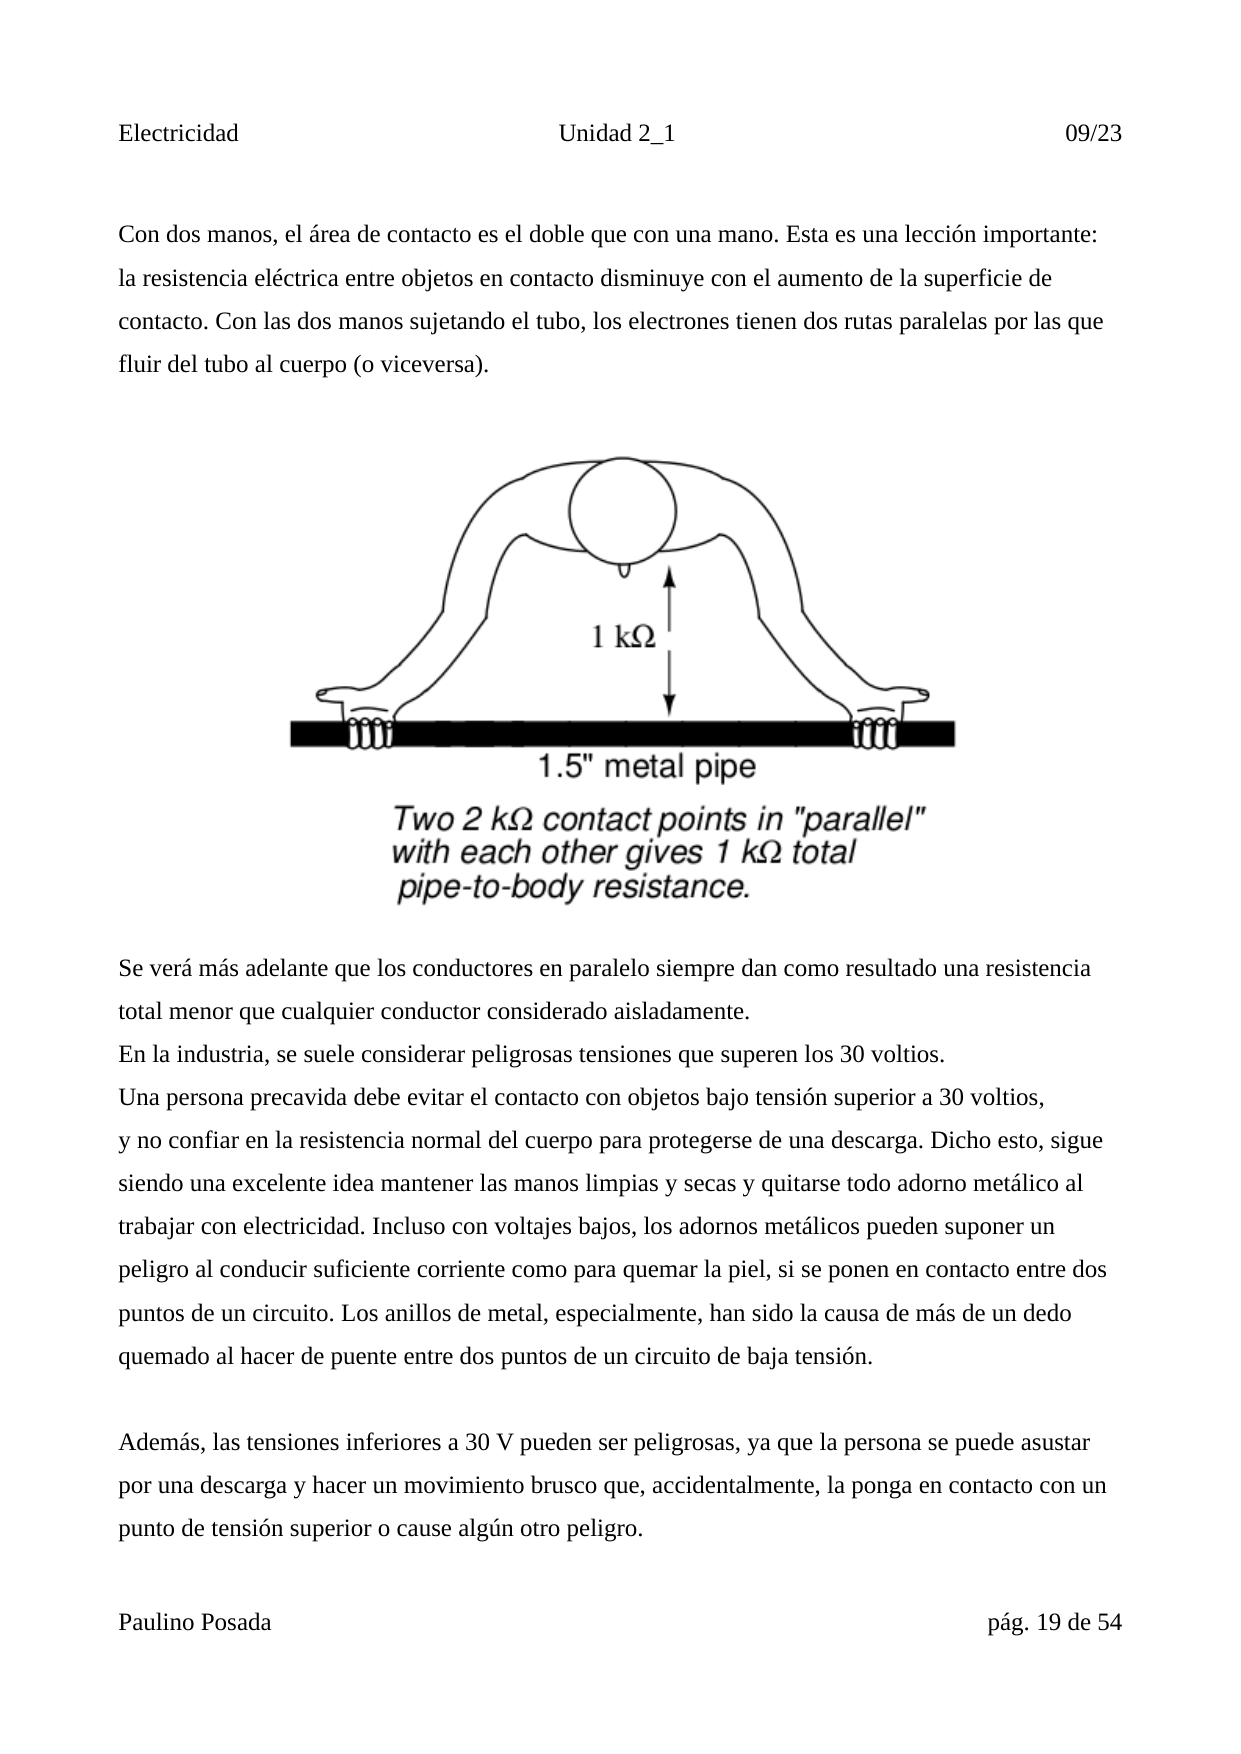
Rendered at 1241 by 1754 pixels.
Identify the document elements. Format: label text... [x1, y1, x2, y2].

text En la industria, se suele considerar peligrosas tensiones que superen los 30 voltios. [118, 1039, 1122, 1068]
text Con dos manos, el área de contacto es el doble que con una mano. Esta es una lección importante: la resistencia eléctrica entre objetos en contacto disminuye con el aumento de la superficie de contacto. Con las dos manos sujetando el tubo, los electrones tienen dos rutas paralelas por las que fluir del tubo al cuerpo (o viceversa). [118, 219, 1122, 378]
text Una persona precavida debe evitar el contacto con objetos bajo tensión superior a 30 voltios, [118, 1082, 1122, 1111]
text y no confiar en la resistencia normal del cuerpo para protegerse de una descarga. Dicho esto, sigue siendo una excelente idea mantener las manos limpias y secas y quitarse todo adorno metálico al trabajar con electricidad. Incluso con voltajes bajos, los adornos metálicos pueden suponer un peligro al conducir suficiente corriente como para quemar la piel, si se ponen en contacto entre dos puntos de un circuito. Los anillos de metal, especialmente, han sido la causa de más de un dedo quemado al hacer de puente entre dos puntos de un circuito de baja tensión. [118, 1125, 1122, 1369]
text Además, las tensiones inferiores a 30 V pueden ser peligrosas, ya que la persona se puede asustar por una descarga y hacer un movimiento brusco que, accidentalmente, la ponga en contacto con un punto de tensión superior o cause algún otro peligro. [118, 1427, 1122, 1542]
text Se verá más adelante que los conductores en paralelo siempre dan como resultado una resistencia total menor que cualquier conductor considerado aisladamente. [118, 953, 1122, 1024]
picture [266, 435, 974, 921]
